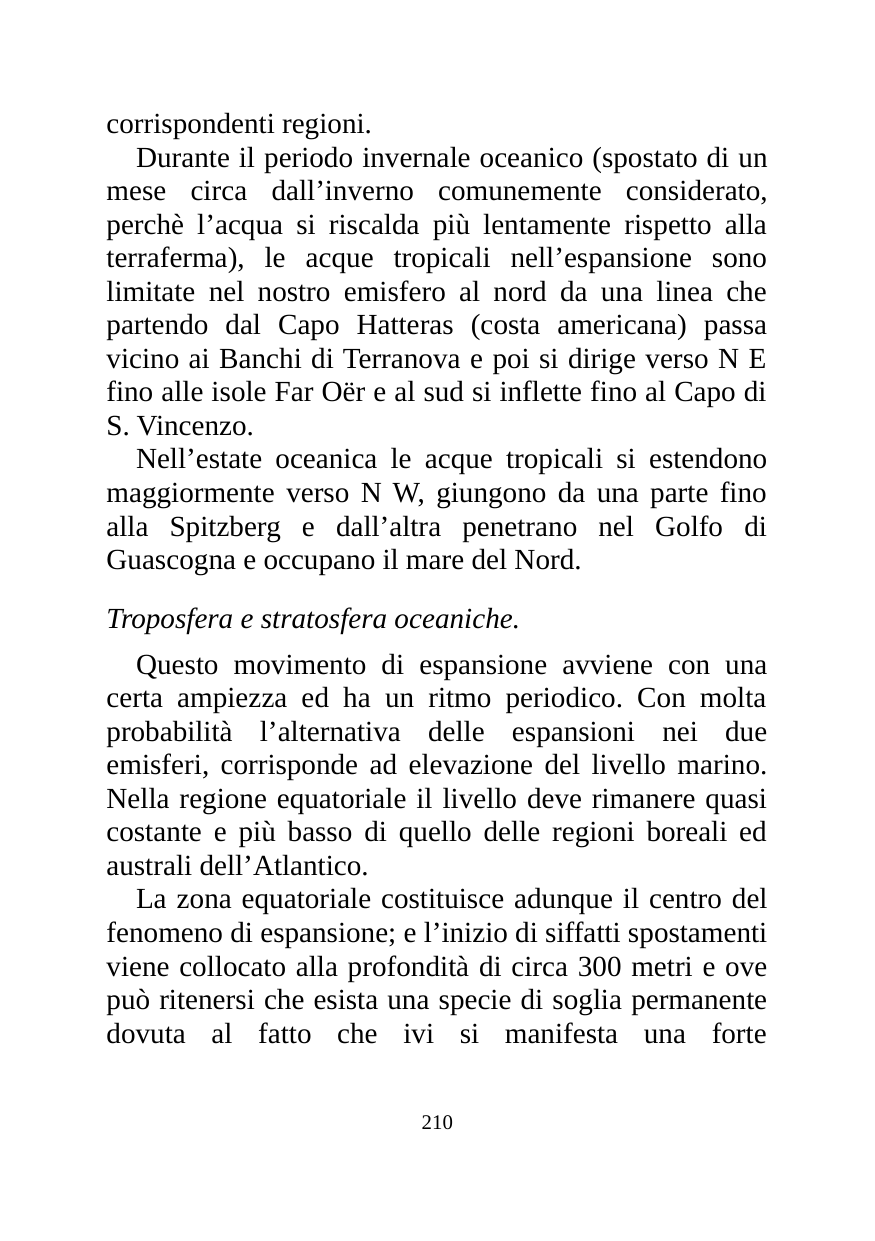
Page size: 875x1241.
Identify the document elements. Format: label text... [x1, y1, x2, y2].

text La zona equatoriale costituisce adunque il centro del fenomeno di espansione; e l’inizio di siffatti spostamenti viene collocato alla profondità di circa 300 metri e ove può ritenersi che esista una specie di soglia permanente dovuta al fatto che ivi si manifesta una forte [106, 882, 768, 1049]
text Durante il periodo invernale oceanico (spostato di un mese circa dall’inverno comunemente considerato, perchè l’acqua si riscalda più lentamente rispetto alla terraferma), le acque tropicali nell’espansione sono limitate nel nostro emisfero al nord da una linea che partendo dal Capo Hatteras (costa americana) passa vicino ai Banchi di Terranova e poi si dirige verso N E fino alle isole Far Oër e al sud si inflette fino al Capo di S. Vincenzo. [106, 140, 768, 442]
text Nell’estate oceanica le acque tropicali si estendono maggiormente verso N W, giungono da una parte fino alla Spitzberg e dall’altra penetrano nel Golfo di Guascogna e occupano il mare del Nord. [106, 442, 768, 576]
text Questo movimento di espansione avviene con una certa ampiezza ed ha un ritmo periodico. Con molta probabilità l’alternativa delle espansioni nei due emisferi, corrisponde ad elevazione del livello marino. Nella regione equatoriale il livello deve rimanere quasi costante e più basso di quello delle regioni boreali ed australi dell’Atlantico. [106, 647, 768, 882]
text corrispondenti regioni. [106, 106, 768, 140]
subtitle Troposfera e stratosfera oceaniche. [106, 601, 768, 634]
